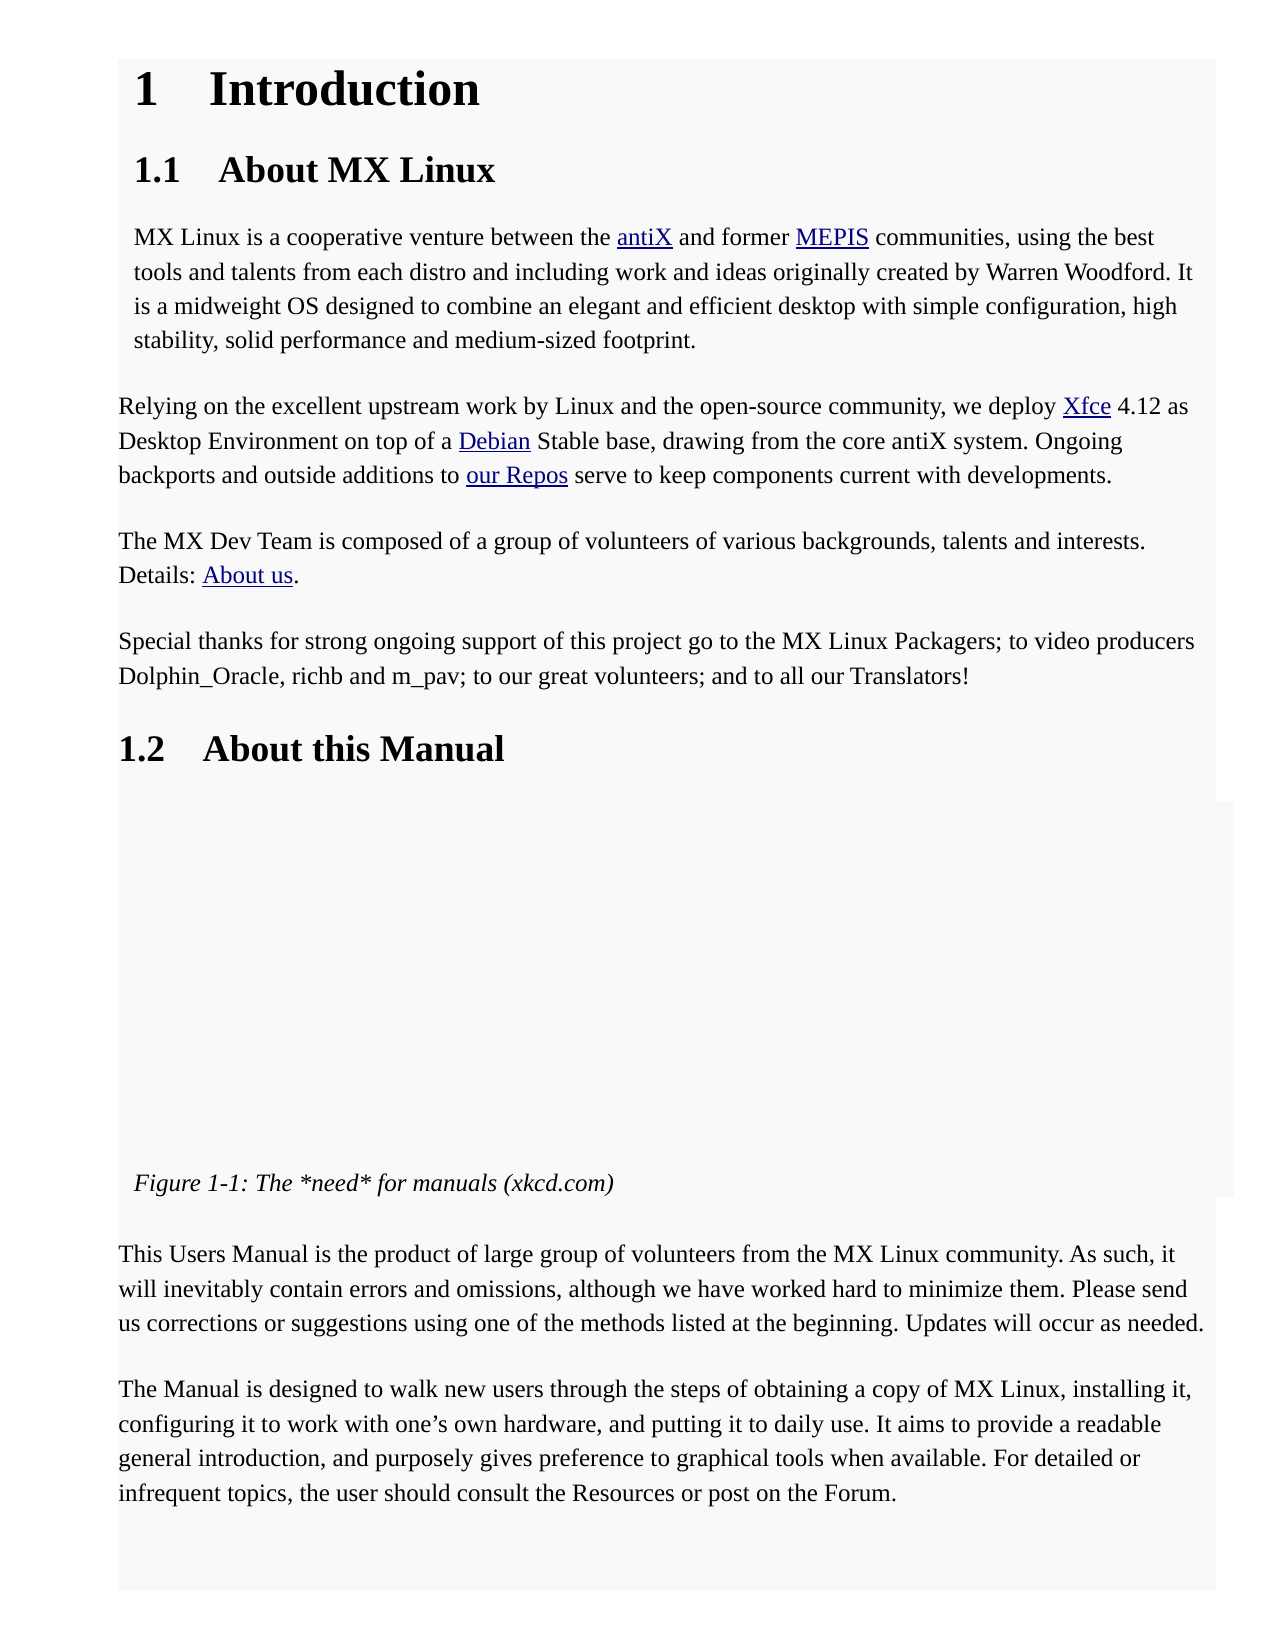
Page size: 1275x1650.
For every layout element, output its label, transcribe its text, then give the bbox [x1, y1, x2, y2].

text This Users Manual is the product of large group of volunteers from the MX Linux community. As such, it will inevitably contain errors and omissions, although we have worked hard to minimize them. Please send us corrections or suggestions using one of the methods listed at the beginning. Updates will occur as needed. [118, 1239, 1216, 1337]
subtitle 1.2 About this Manual [118, 726, 1201, 769]
text MX Linux is a cooperative venture between the antiX and former MEPIS communities, using the best tools and talents from each distro and including work and ideas originally created by Warren Woodford. It is a midweight OS designed to combine an elegant and efficient desktop with simple configuration, high stability, solid performance and medium-sized footprint. [134, 222, 1200, 354]
text Figure 1-1: The *need* for manuals (xkcd.com) [134, 813, 1234, 1197]
text Special thanks for strong ongoing support of this project go to the MX Linux Packagers; to video producers Dolphin_Oracle, richb and m_pav; to our great volunteers; and to all our Translators! [118, 626, 1216, 689]
text The Manual is designed to walk new users through the steps of obtaining a copy of MX Linux, installing it, configuring it to work with one’s own hardware, and putting it to daily use. It aims to provide a readable general introduction, and purposely gives preference to graphical tools when available. For detailed or infrequent topics, the user should consult the Resources or post on the Forum. [118, 1374, 1216, 1506]
text The MX Dev Team is composed of a group of volunteers of various backgrounds, talents and interests. Details: About us. [118, 526, 1216, 589]
subtitle 1 Introduction [134, 59, 1200, 117]
text Relying on the excellent upstream work by Linux and the open-source community, we deploy Xfce 4.12 as Desktop Environment on top of a Debian Stable base, drawing from the core antiX system. Ongoing backports and outside additions to our Repos serve to keep components current with developments. [118, 391, 1216, 489]
subtitle 1.1 About MX Linux [134, 148, 1200, 191]
